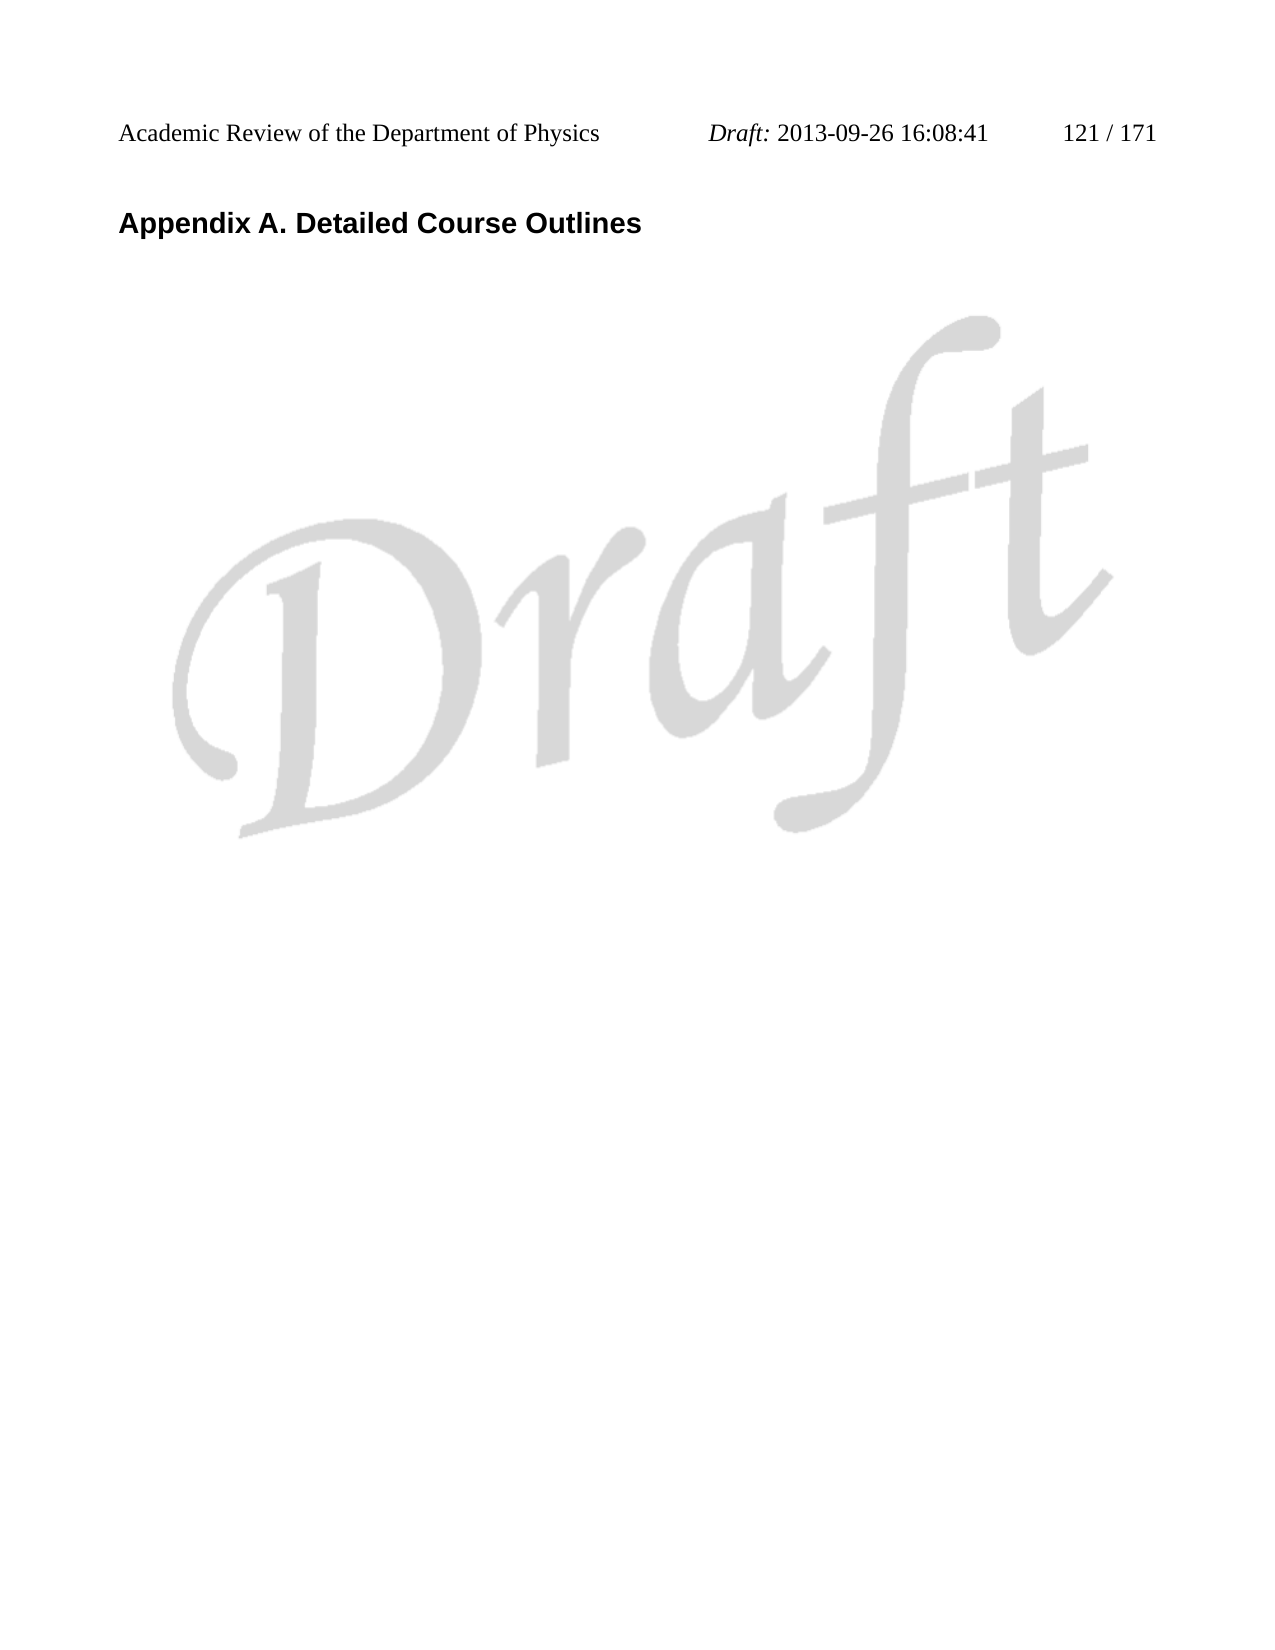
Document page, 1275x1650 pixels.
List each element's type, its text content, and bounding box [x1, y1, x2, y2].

picture [118, 239, 1157, 1532]
picture [118, 118, 1157, 206]
subtitle Detailed Course Outlines [118, 206, 1157, 239]
